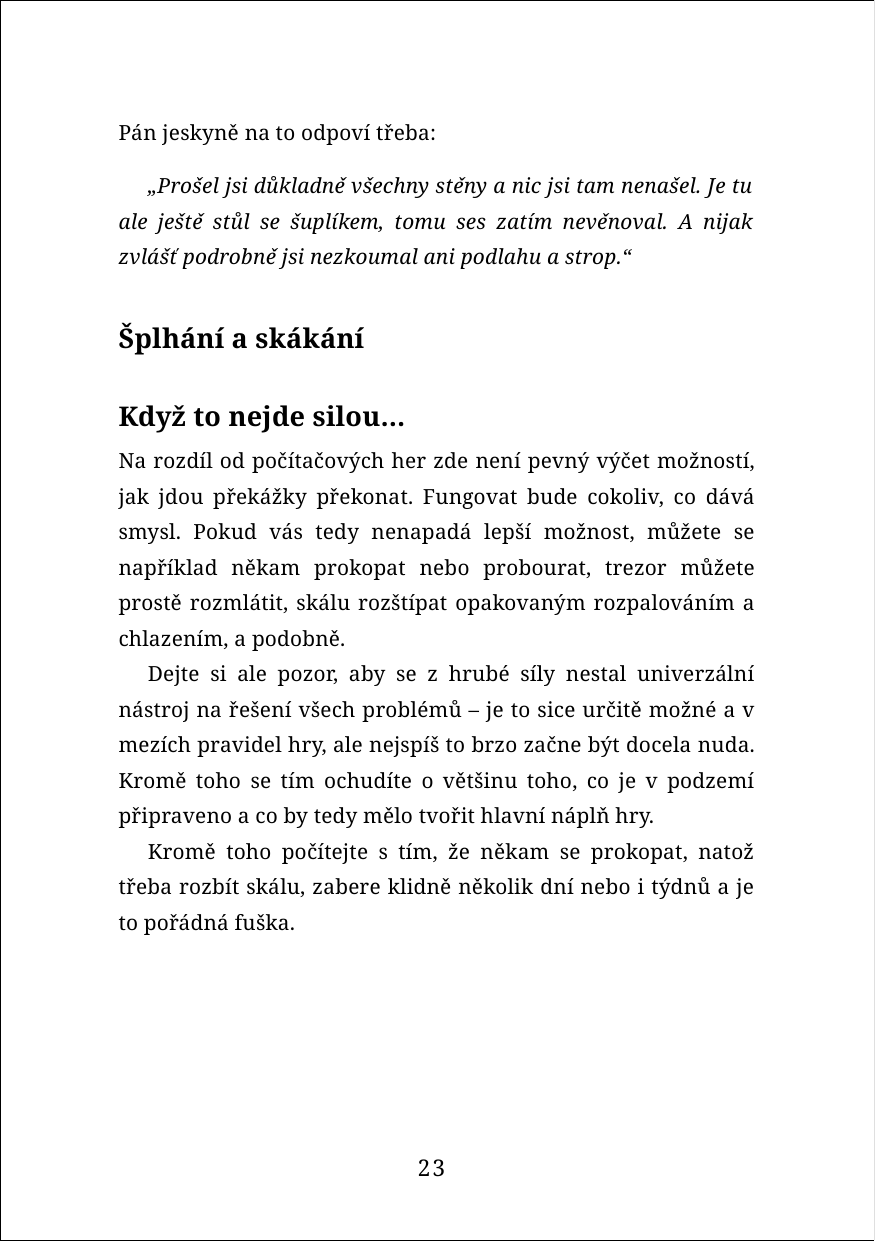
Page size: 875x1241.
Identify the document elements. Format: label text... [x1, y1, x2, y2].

text Na rozdíl od počítačových her zde není pevný výčet možností, jak jdou překážky překonat. Fungovat bude cokoliv, co dává smysl. Pokud vás tedy nenapadá lepší možnost, můžete se například někam prokopat nebo probourat, trezor můžete prostě rozmlátit, skálu rozštípat opakovaným rozpalováním a chlazením, a podobně. Dejte si ale pozor, aby se z hrubé síly nestal univerzální nástroj na řešení všech problémů – je to sice určitě možné a v mezích pravidel hry, ale nejspíš to brzo začne být docela nuda. Kromě toho se tím ochudíte o většinu toho, co je v podzemí připraveno a co by tedy mělo tvořit hlavní náplň hry. Kromě toho počítejte s tím, že někam se prokopat, natož třeba rozbít skálu, zabere klidně několik dní nebo i týdnů a je to pořádná fuška. [118, 446, 756, 936]
subtitle Šplhání a skákání [118, 319, 756, 356]
text Pán jeskyně na to odpoví třeba: [118, 118, 756, 147]
subtitle Když to nejde silou… [118, 398, 756, 434]
text „Prošel jsi důkladně všechny stěny a nic jsi tam nenašel. Je tu ale ještě stůl se šuplíkem, tomu ses zatím nevěnoval. A nijak zvlášť podrobně jsi nezkoumal ani podlahu a strop.“ [118, 171, 756, 271]
